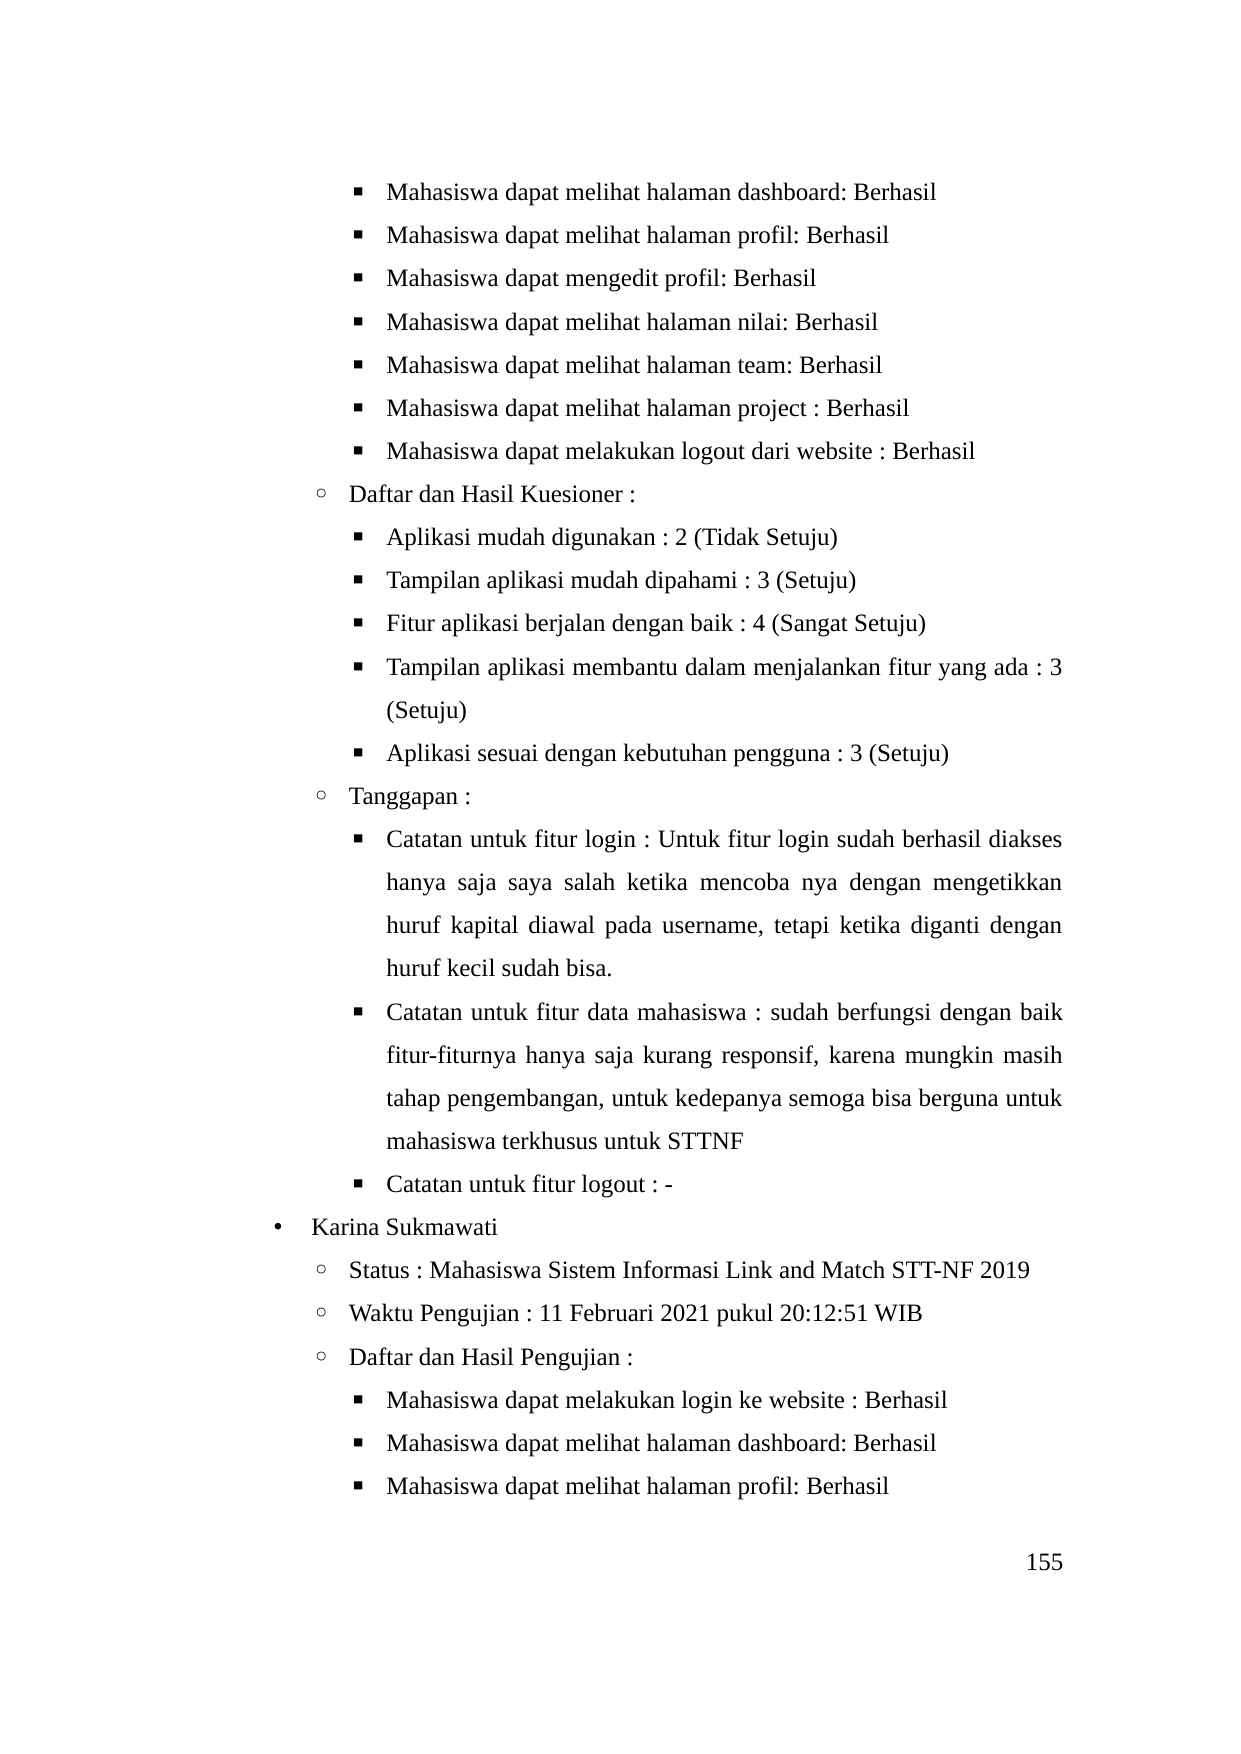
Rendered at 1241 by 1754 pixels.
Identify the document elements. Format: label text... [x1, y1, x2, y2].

list Waktu Pengujian : 11 Februari 2021 pukul 20:12:51 WIB [311, 1298, 1063, 1327]
list Daftar dan Hasil Kuesioner : [311, 479, 1063, 508]
list Mahasiswa dapat melihat halaman dashboard: Berhasil [349, 177, 1063, 206]
list Mahasiswa dapat mengedit profil: Berhasil [349, 263, 1063, 292]
list Mahasiswa dapat melakukan logout dari website : Berhasil [349, 436, 1063, 465]
list Aplikasi mudah digunakan : 2 (Tidak Setuju) [349, 522, 1063, 551]
list Mahasiswa dapat melihat halaman dashboard: Berhasil [349, 1428, 1063, 1457]
list Mahasiswa dapat melihat halaman profil: Berhasil [349, 220, 1063, 249]
list Mahasiswa dapat melihat halaman team: Berhasil [349, 350, 1063, 378]
list Fitur aplikasi berjalan dengan baik : 4 (Sangat Setuju) [349, 608, 1063, 637]
list Karina Sukmawati [274, 1212, 1063, 1241]
list Mahasiswa dapat melihat halaman profil: Berhasil [349, 1471, 1063, 1500]
list Tampilan aplikasi membantu dalam menjalankan fitur yang ada : 3 (Setuju) [349, 652, 1063, 723]
list Catatan untuk fitur login : Untuk fitur login sudah berhasil diakses hanya saja saya salah ketika mencoba nya dengan mengetikkan huruf kapital diawal pada username, tetapi ketika diganti dengan huruf kecil sudah bisa. [349, 824, 1063, 982]
list Status : Mahasiswa Sistem Informasi Link and Match STT-NF 2019 [311, 1255, 1063, 1284]
list Tanggapan : [311, 781, 1063, 810]
list Daftar dan Hasil Pengujian : [311, 1342, 1063, 1370]
list Aplikasi sesuai dengan kebutuhan pengguna : 3 (Setuju) [349, 738, 1063, 767]
list Tampilan aplikasi mudah dipahami : 3 (Setuju) [349, 565, 1063, 594]
list Catatan untuk fitur data mahasiswa : sudah berfungsi dengan baik fitur-fiturnya hanya saja kurang responsif, karena mungkin masih tahap pengembangan, untuk kedepanya semoga bisa berguna untuk mahasiswa terkhusus untuk STTNF [349, 997, 1063, 1155]
list Mahasiswa dapat melihat halaman project : Berhasil [349, 393, 1063, 422]
list Catatan untuk fitur logout : - [349, 1169, 1063, 1198]
list Mahasiswa dapat melihat halaman nilai: Berhasil [349, 307, 1063, 335]
list Mahasiswa dapat melakukan login ke website : Berhasil [349, 1385, 1063, 1413]
